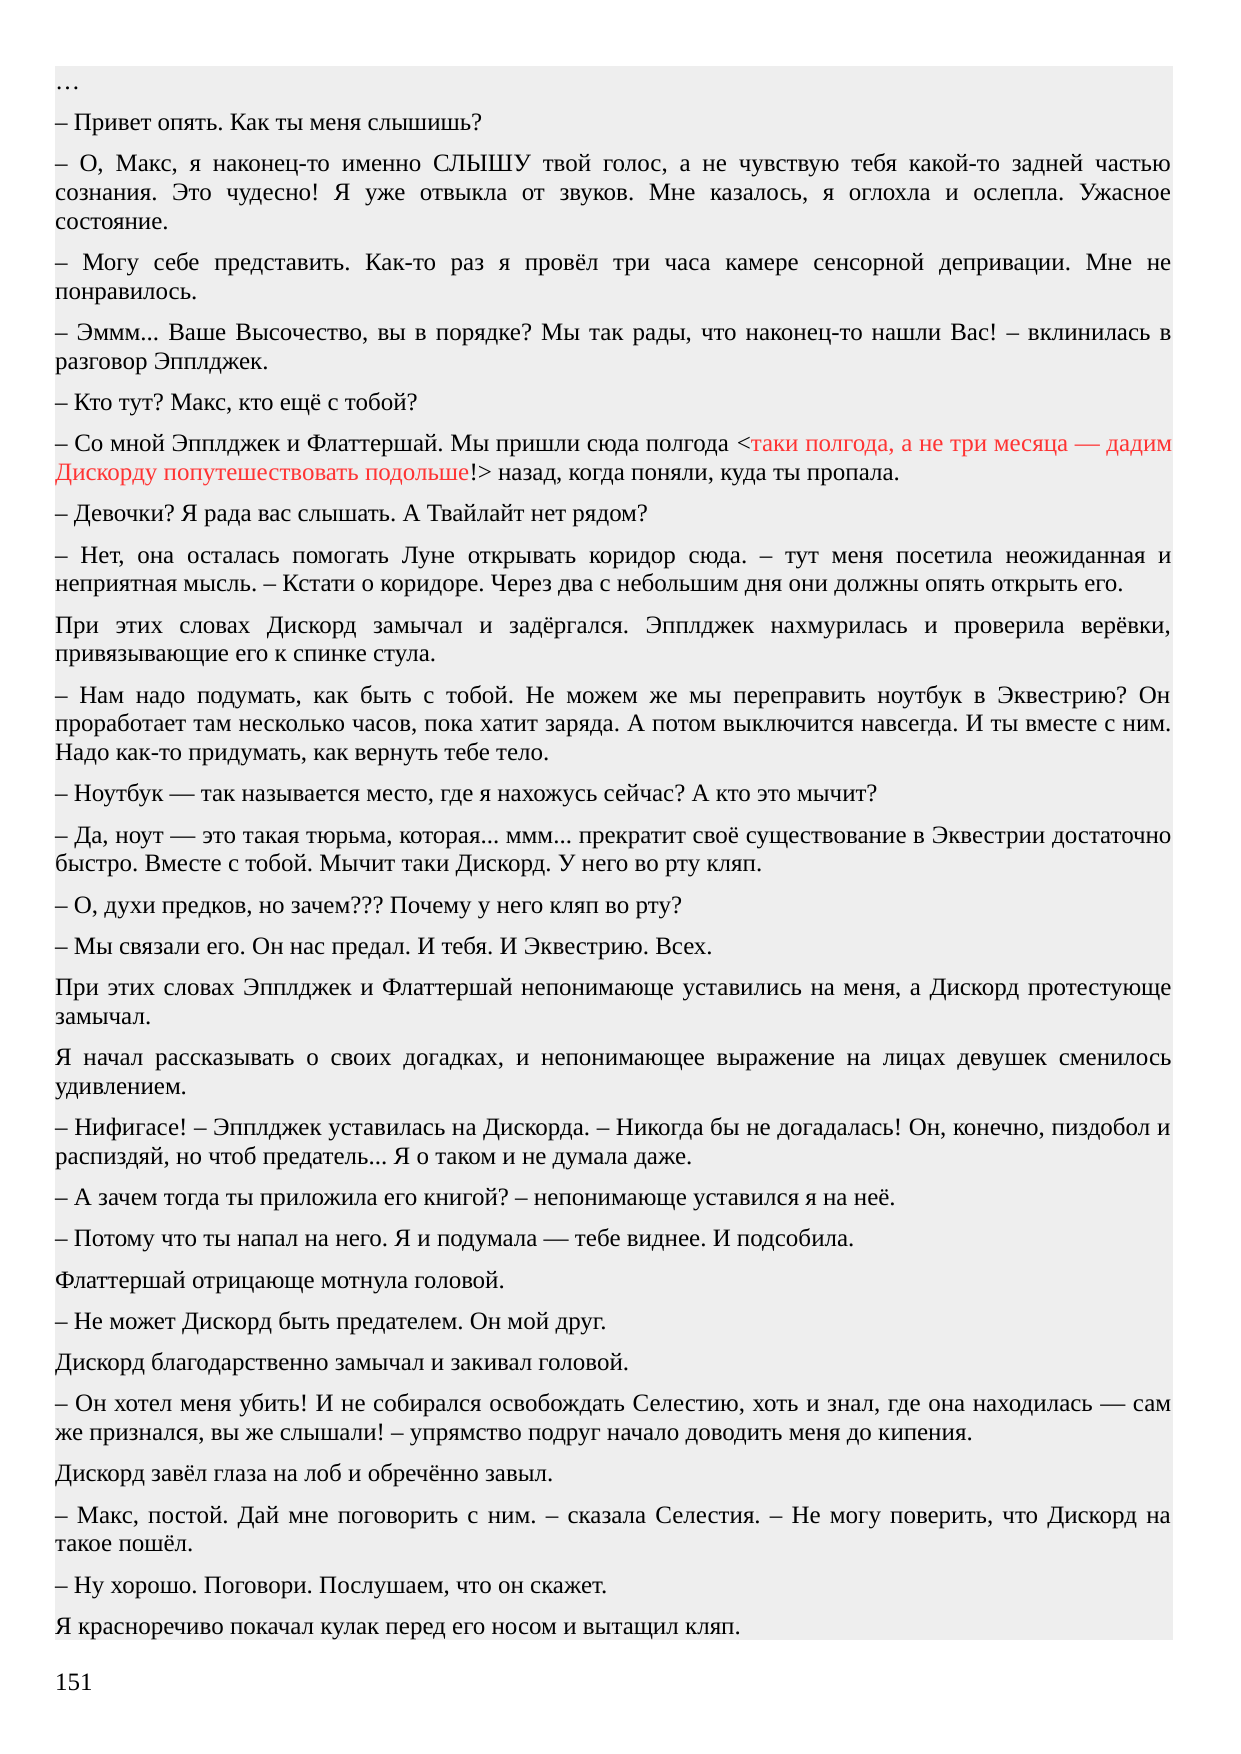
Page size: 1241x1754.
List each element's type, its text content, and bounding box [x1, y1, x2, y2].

text Дискорд завёл глаза на лоб и обречённо завыл. [55, 1458, 1173, 1487]
text – Со мной Эпплджек и Флаттершай. Мы пришли сюда полгода <таки полгода, а не три месяца — дадим Дискорду попутешествовать подольше!> назад, когда поняли, куда ты пропала. [55, 428, 1173, 486]
text – Девочки? Я рада вас слышать. А Твайлайт нет рядом? [55, 498, 1173, 527]
text – Да, ноут — это такая тюрьма, которая... ммм... прекратит своё существование в Эквестрии достаточно быстро. Вместе с тобой. Мычит таки Дискорд. У него во рту кляп. [55, 820, 1173, 877]
text – Кто тут? Макс, кто ещё с тобой? [55, 387, 1173, 416]
text – Нифигасе! – Эпплджек уставилась на Дискорда. – Никогда бы не догадалась! Он, конечно, пиздобол и распиздяй, но чтоб предатель... Я о таком и не думала даже. [55, 1112, 1173, 1170]
text Я начал рассказывать о своих догадках, и непонимающее выражение на лицах девушек сменилось удивлением. [55, 1042, 1173, 1100]
text – Потому что ты напал на него. Я и подумала — тебе виднее. И подсобила. [55, 1223, 1173, 1252]
text – А зачем тогда ты приложила его книгой? – непонимающе уставился я на неё. [55, 1182, 1173, 1211]
text – Эммм... Ваше Высочество, вы в порядке? Мы так рады, что наконец-то нашли Вас! – вклинилась в разговор Эпплджек. [55, 317, 1173, 375]
text Я красноречиво покачал кулак перед его носом и вытащил кляп. [55, 1611, 1173, 1640]
text – Привет опять. Как ты меня слышишь? [55, 107, 1173, 136]
text Флаттершай отрицающе мотнула головой. [55, 1265, 1173, 1293]
text – О, духи предков, но зачем??? Почему у него кляп во рту? [55, 890, 1173, 918]
text – Ноутбук — так называется место, где я нахожусь сейчас? А кто это мычит? [55, 778, 1173, 807]
text – Не может Дискорд быть предателем. Он мой друг. [55, 1306, 1173, 1335]
text – Нам надо подумать, как быть с тобой. Не можем же мы переправить ноутбук в Эквестрию? Он проработает там несколько часов, пока хатит заряда. А потом выключится навсегда. И ты вместе с ним. Надо как-то придумать, как вернуть тебе тело. [55, 680, 1173, 766]
text – Он хотел меня убить! И не собирался освобождать Селестию, хоть и знал, где она находилась — сам же признался, вы же слышали! – упрямство подруг начало доводить меня до кипения. [55, 1388, 1173, 1446]
text – Ну хорошо. Поговори. Послушаем, что он скажет. [55, 1570, 1173, 1598]
text – Нет, она осталась помогать Луне открывать коридор сюда. – тут меня посетила неожиданная и неприятная мысль. – Кстати о коридоре. Через два с небольшим дня они должны опять открыть его. [55, 540, 1173, 597]
text – Мы связали его. Он нас предал. И тебя. И Эквестрию. Всех. [55, 931, 1173, 960]
text – О, Макс, я наконец-то именно СЛЫШУ твой голос, а не чувствую тебя какой-то задней частью сознания. Это чудесно! Я уже отвыкла от звуков. Мне казалось, я оглохла и ослепла. Ужасное состояние. [55, 148, 1173, 235]
text – Могу себе представить. Как-то раз я провёл три часа камере сенсорной депривации. Мне не понравилось. [55, 247, 1173, 305]
text … [55, 66, 1173, 95]
text Дискорд благодарственно замычал и закивал головой. [55, 1347, 1173, 1376]
text При этих словах Эпплджек и Флаттершай непонимающе уставились на меня, а Дискорд протестующе замычал. [55, 972, 1173, 1030]
text При этих словах Дискорд замычал и задёргался. Эпплджек нахмурилась и проверила верёвки, привязывающие его к спинке стула. [55, 610, 1173, 667]
text – Макс, постой. Дай мне поговорить с ним. – сказала Селестия. – Не могу поверить, что Дискорд на такое пошёл. [55, 1500, 1173, 1557]
